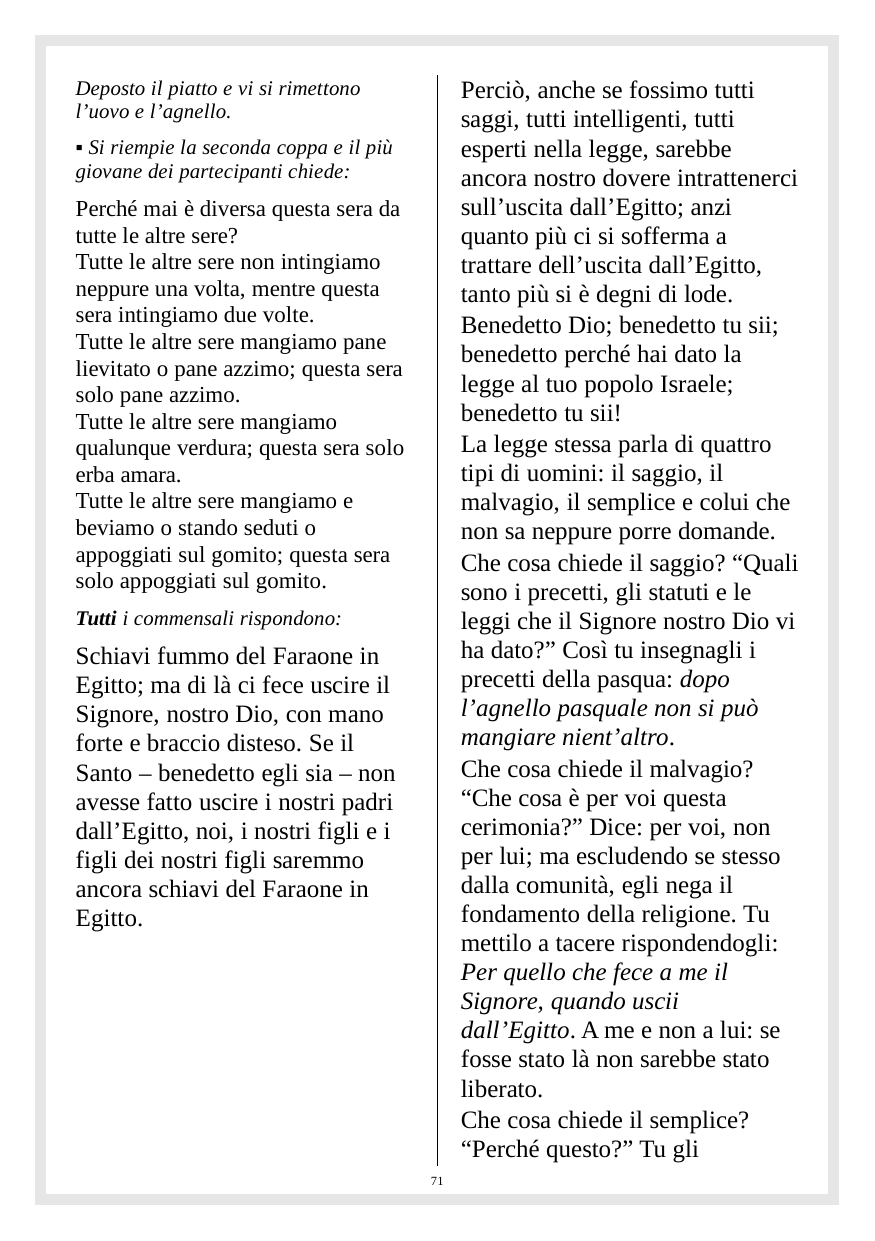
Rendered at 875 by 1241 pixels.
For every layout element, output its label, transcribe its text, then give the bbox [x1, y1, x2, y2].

text Che cosa chiede il saggio? “Quali sono i precetti, gli statuti e le leggi che il Signore nostro Dio vi ha dato?” Così tu insegnagli i precetti della pasqua: dopo l’agnello pasquale non si può mangiare nient’altro. [461, 548, 799, 751]
text Tutte le altre sere non intingiamo neppure una volta, mentre questa sera intingiamo due volte. [75, 248, 413, 328]
text Tutti i commensali rispondono: [75, 605, 413, 629]
text La legge stessa parla di quattro tipi di uomini: il saggio, il malvagio, il semplice e colui che non sa neppure porre domande. [461, 429, 799, 545]
text Perciò, anche se fossimo tutti saggi, tutti intelligenti, tutti esperti nella legge, sarebbe ancora nostro dovere intrattenerci sull’uscita dall’Egitto; anzi quanto più ci si sofferma a trattare dell’uscita dall’Egitto, tanto più si è degni di lode. [461, 75, 799, 308]
text Deposto il piatto e vi si rimettono l’uovo e l’agnello. [75, 75, 413, 123]
text Benedetto Dio; benedetto tu sii; benedetto perché hai dato la legge al tuo popolo Israele; benedetto tu sii! [461, 310, 799, 427]
text Perché mai è diversa questa sera da tutte le altre sere? [75, 195, 413, 248]
text Che cosa chiede il semplice? “Perché questo?” Tu gli [461, 1105, 799, 1163]
text Tutte le altre sere mangiamo e beviamo o stando seduti o appoggiati sul gomito; questa sera solo appoggiati sul gomito. [75, 487, 413, 593]
text Tutte le altre sere mangiamo pane lievitato o pane azzimo; questa sera solo pane azzimo. [75, 328, 413, 408]
text ▪ Si riempie la seconda coppa e il più giovane dei partecipanti chiede: [75, 135, 413, 183]
text Che cosa chiede il malvagio? “Che cosa è per voi questa cerimonia?” Dice: per voi, non per lui; ma escludendo se stesso dalla comunità, egli nega il fondamento della religione. Tu mettilo a tacere rispondendogli: Per quello che fece a me il Signore, quando uscii dall’Egitto. A me e non a lui: se fosse stato là non sarebbe stato liberato. [461, 754, 799, 1102]
text Schiavi fummo del Faraone in Egitto; ma di là ci fece uscire il Signore, nostro Dio, con mano forte e braccio disteso. Se il Santo – benedetto egli sia – non avesse fatto uscire i nostri padri dall’Egitto, noi, i nostri figli e i figli dei nostri figli saremmo ancora schiavi del Faraone in Egitto. [75, 641, 413, 932]
text Tutte le altre sere mangiamo qualunque verdura; questa sera solo erba amara. [75, 408, 413, 487]
